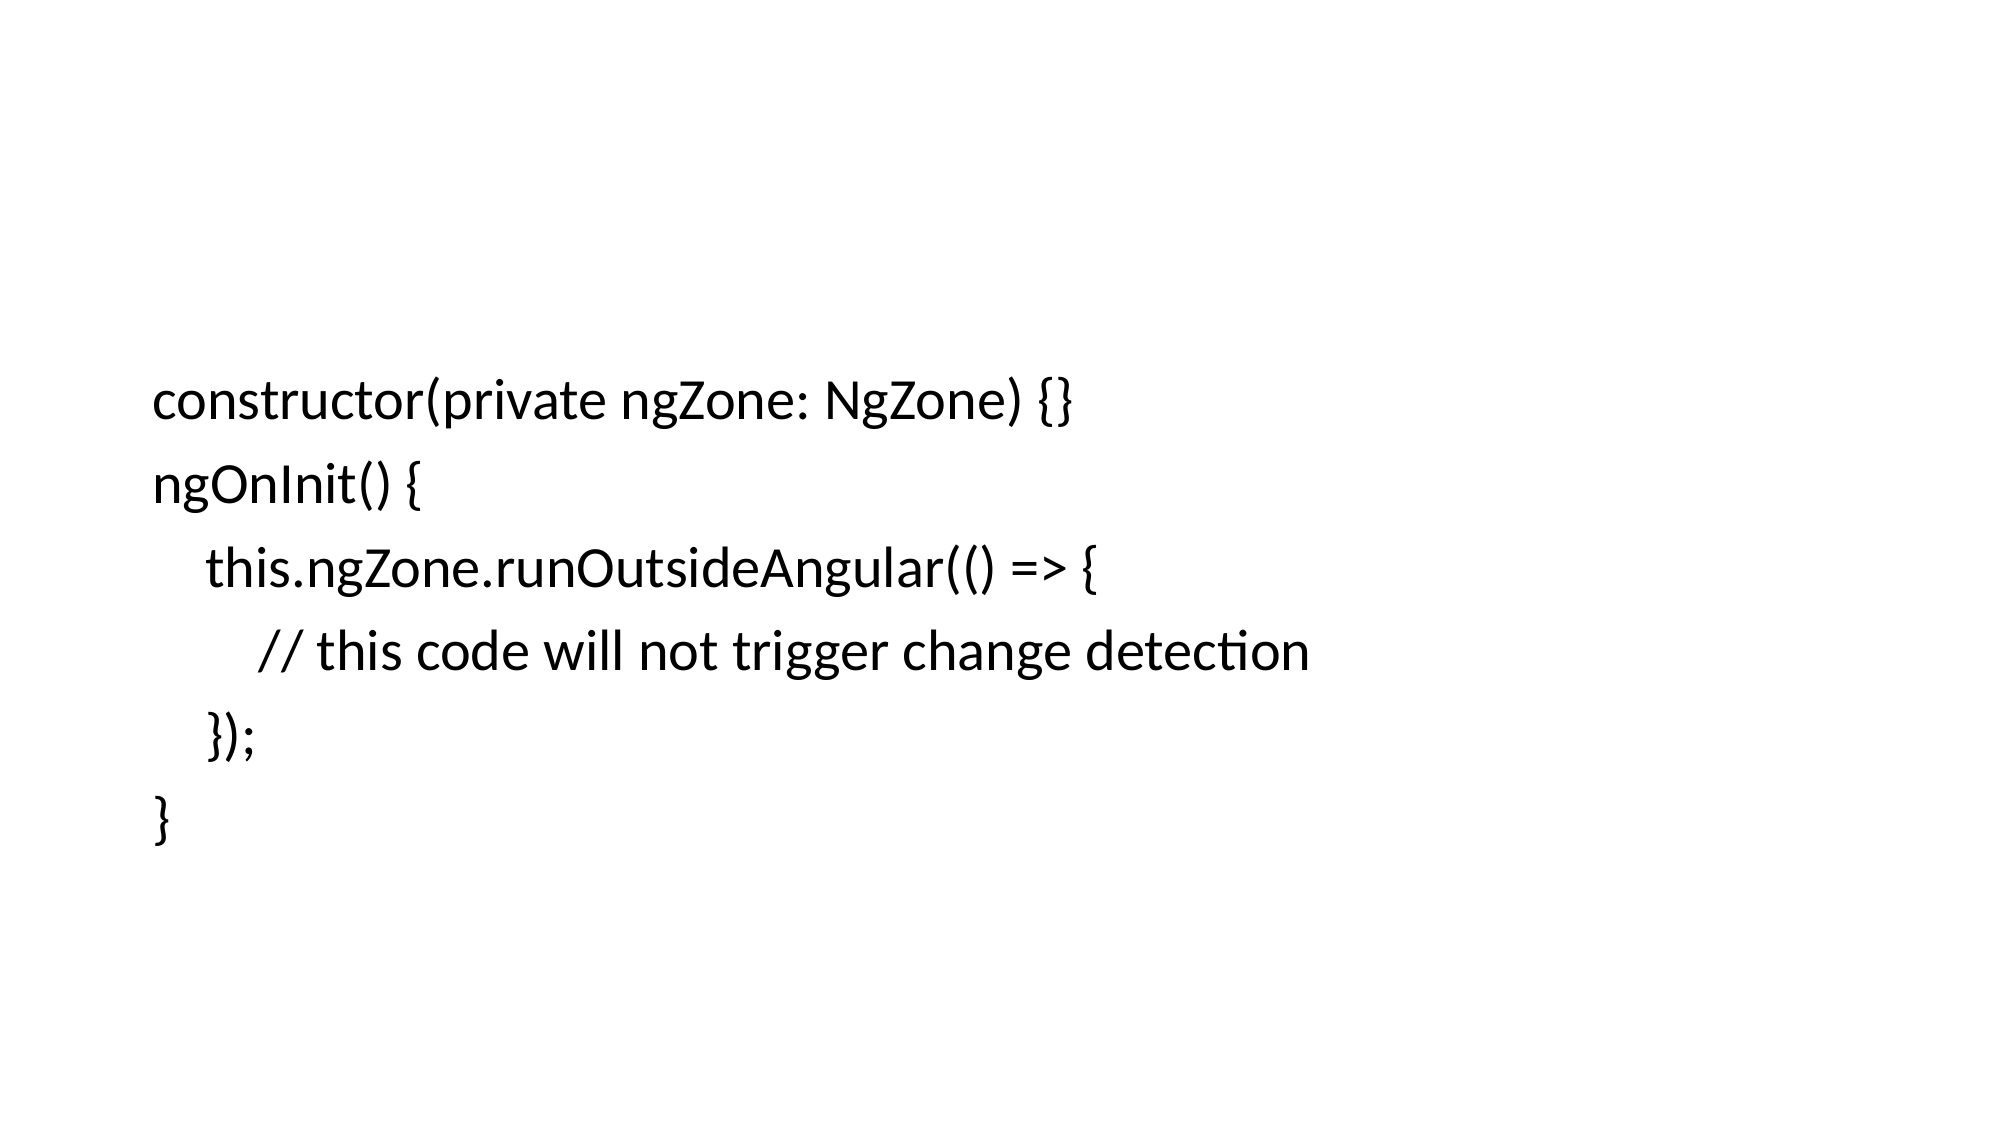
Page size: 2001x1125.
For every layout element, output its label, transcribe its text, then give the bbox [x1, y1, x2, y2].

list constructor(private ngZone: NgZone) {} ngOnInit() { this.ngZone.runOutsideAngular(() => { // this code will not trigger change detection }); } [137, 362, 1863, 1014]
